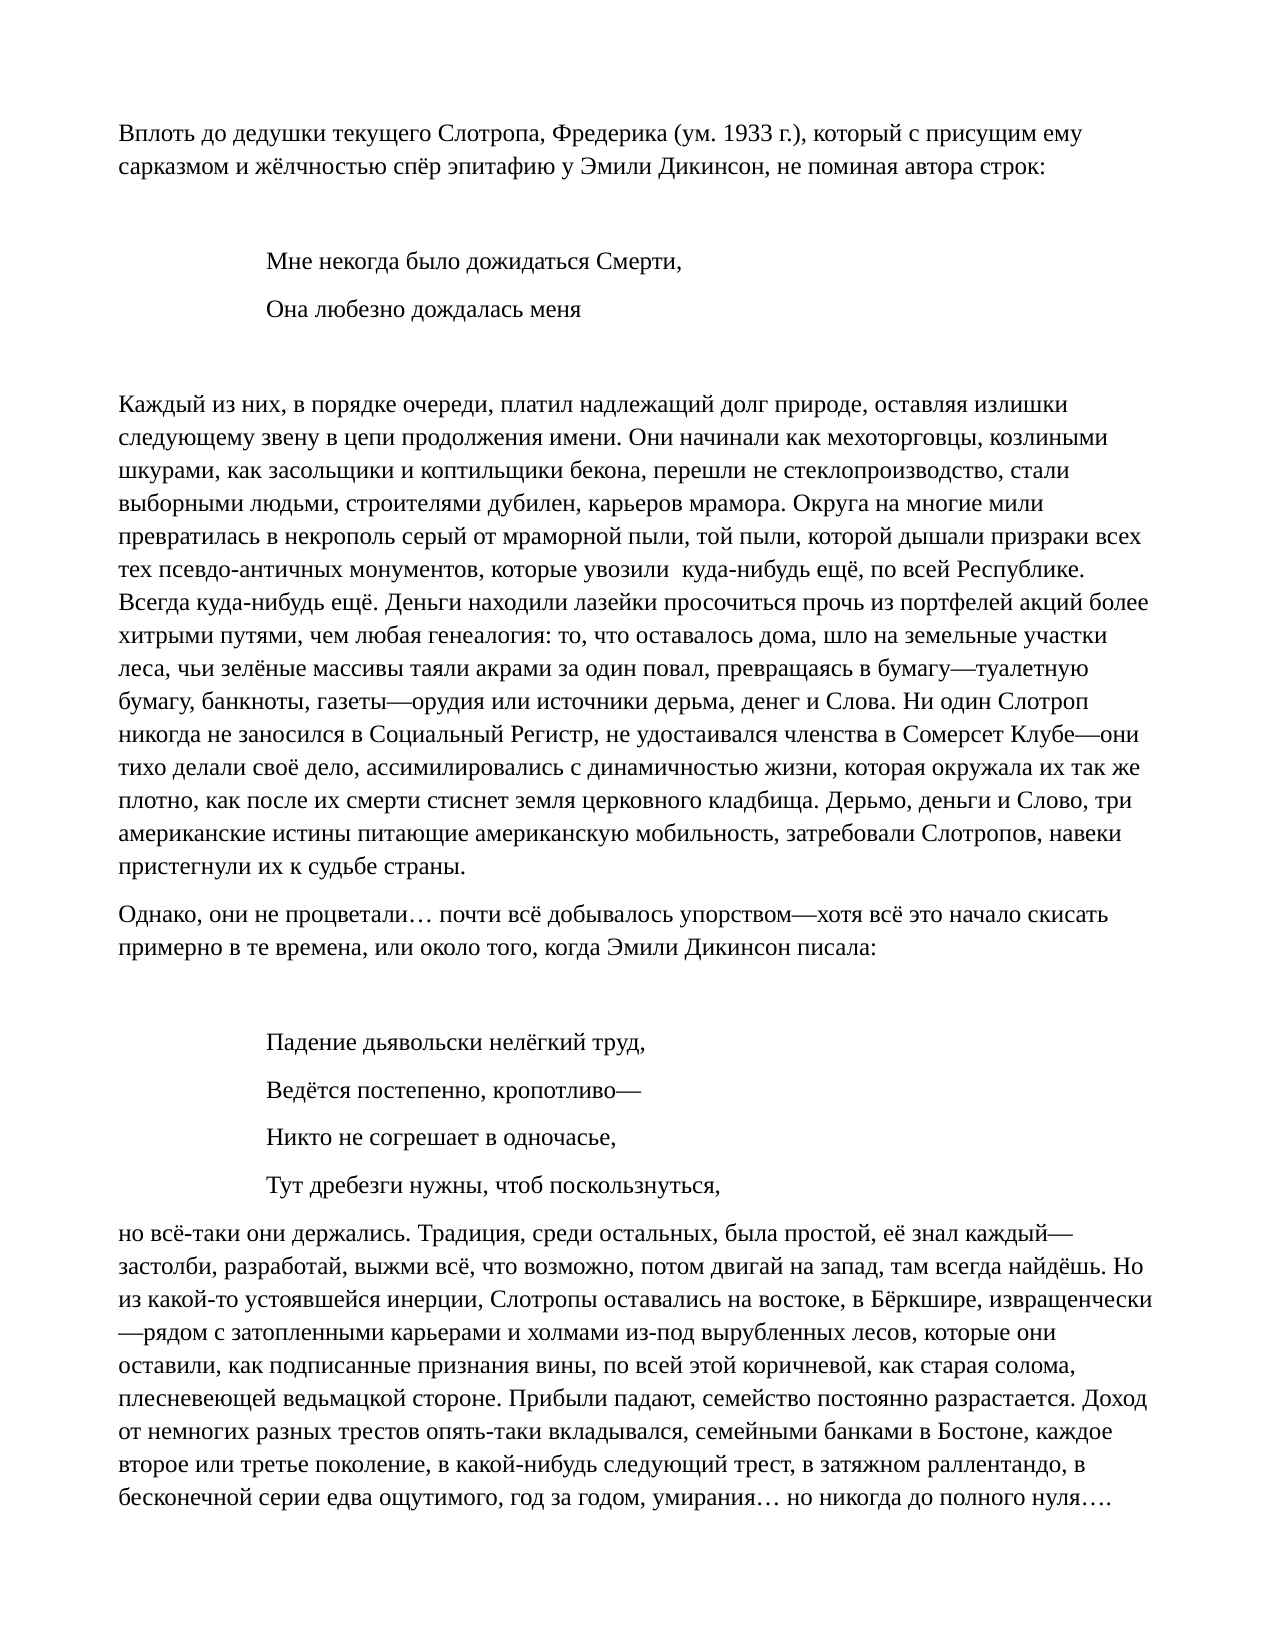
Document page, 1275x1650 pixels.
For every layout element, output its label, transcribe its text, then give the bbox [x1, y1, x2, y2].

text Тут дребезги нужны, чтоб поскользнуться, [266, 1170, 1157, 1199]
text Падение дьявольски нелёгкий труд, [266, 1027, 1157, 1056]
text но всё-таки они держались. Традиция, среди остальных, была простой, её знал каждый—застолби, разработай, выжми всё, что возможно, потом двигай на запад, там всегда найдёшь. Но из какой-то устоявшейся инерции, Слотропы оставались на востоке, в Бёркшире, извращенчески—рядом с затопленными карьерами и холмами из-под вырубленных лесов, которые они оставили, как подписанные признания вины, по всей этой коричневой, как старая солома, плесневеющей ведьмацкой стороне. Прибыли падают, семейство постоянно разрастается. Доход от немногих разных трестов опять-таки вкладывался, семейными банками в Бостоне, каждое второе или третье поколение, в какой-нибудь следующий трест, в затяжном раллентандо, в бесконечной серии едва ощутимого, год за годом, умирания… но никогда до полного нуля…. [118, 1218, 1157, 1511]
text Однако, они не процветали… почти всё добывалось упорством—хотя всё это начало скисать примерно в те времена, или около того, когда Эмили Дикинсон писала: [118, 899, 1157, 961]
text Вплоть до дедушки текущего Слотропа, Фредерика (ум. 1933 г.), который с присущим ему сарказмом и жёлчностью спёр эпитафию у Эмили Дикинсон, не поминая автора строк: [118, 118, 1157, 180]
text Мне некогда было дожидаться Смерти, [266, 246, 1157, 275]
text Ведётся постепенно, кропотливо— [266, 1075, 1157, 1104]
text Каждый из них, в порядке очереди, платил надлежащий долг природе, оставляя излишки следующему звену в цепи продолжения имени. Они начинали как мехоторговцы, козлиными шкурами, как засольщики и коптильщики бекона, перешли не стеклопроизводство, стали выборными людьми, строителями дубилен, карьеров мрамора. Округа на многие мили превратилась в некрополь серый от мраморной пыли, той пыли, которой дышали призраки всех тех псевдо-античных монументов, которые увозили куда-нибудь ещё, по всей Республике. Всегда куда-нибудь ещё. Деньги находили лазейки просочиться прочь из портфелей акций более хитрыми путями, чем любая генеалогия: то, что оставалось дома, шло на земельные участки леса, чьи зелёные массивы таяли акрами за один повал, превращаясь в бумагу—туалетную бумагу, банкноты, газеты—орудия или источники дерьма, денег и Слова. Ни один Слотроп никогда не заносился в Социальный Регистр, не удостаивался членства в Сомерсет Клубе—они тихо делали своё дело, ассимилировались с динамичностью жизни, которая окружала их так же плотно, как после их смерти стиснет земля церковного кладбища. Дерьмо, деньги и Слово, три американские истины питающие американскую мобильность, затребовали Слотропов, навеки пристегнули их к судьбе страны. [118, 389, 1157, 880]
text Никто не согрешает в одночасье, [266, 1122, 1157, 1151]
text Она любезно дождалась меня [266, 294, 1157, 323]
